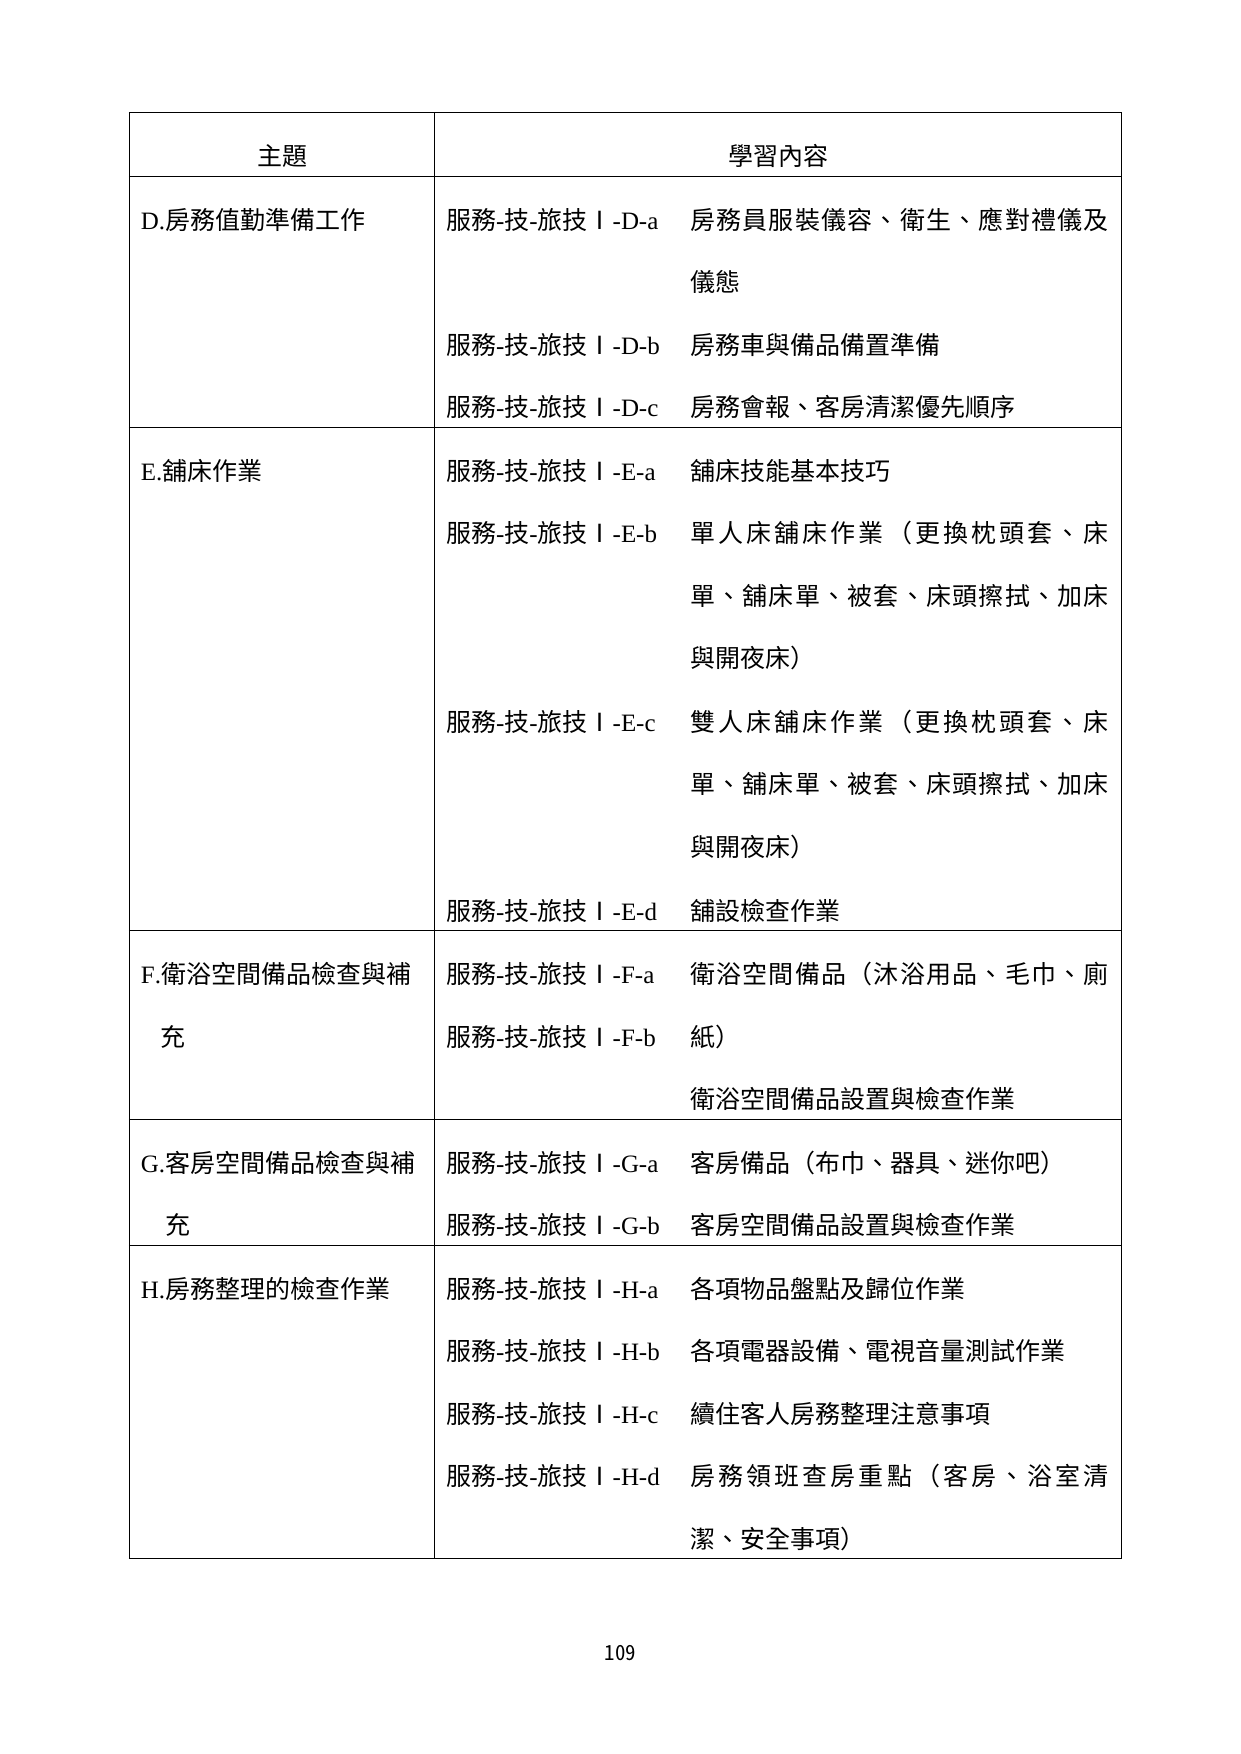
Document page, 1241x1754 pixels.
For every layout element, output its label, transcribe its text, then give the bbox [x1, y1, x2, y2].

table_cell F.衛浴空間備品檢查與補充 [130, 931, 434, 1118]
table_cell 服務-技-旅技Ⅰ-G-a 服務-技-旅技Ⅰ-G-b [435, 1120, 679, 1244]
table_cell H.房務整理的檢查作業 [130, 1246, 434, 1558]
table_cell G.客房空間備品檢查與補充 [130, 1120, 434, 1244]
table_cell 房務員服裝儀容、衛生、應對禮儀及儀態 房務車與備品備置準備 房務會報、客房清潔優先順序 [679, 177, 1121, 427]
table_cell 服務-技-旅技Ⅰ-H-a 服務-技-旅技Ⅰ-H-b 服務-技-旅技Ⅰ-H-c 服務-技-旅技Ⅰ-H-d [435, 1246, 679, 1558]
table_cell 舖設檢查作業 [679, 866, 1121, 930]
table_cell 衛浴空間備品（沐浴用品、毛巾、廁紙） 衛浴空間備品設置與檢查作業 [679, 931, 1121, 1118]
table_cell 服務-技-旅技Ⅰ-F-a 服務-技-旅技Ⅰ-F-b [435, 931, 679, 1118]
table_cell 服務-技-旅技Ⅰ-E-c [435, 678, 679, 866]
table_cell 各項物品盤點及歸位作業 各項電器設備、電視音量測試作業 續住客人房務整理注意事項 房務領班查房重點（客房、浴室清潔、安全事項） [679, 1246, 1121, 1558]
table_cell 服務-技-旅技Ⅰ-E-d [435, 866, 679, 930]
table_header 學習內容 [435, 113, 1121, 176]
table_cell D.房務值勤準備工作 [130, 177, 434, 427]
table_header 主題 [130, 113, 434, 176]
table_cell 服務-技-旅技Ⅰ-D-a 服務-技-旅技Ⅰ-D-b 服務-技-旅技Ⅰ-D-c [435, 177, 679, 427]
table_cell 雙人床舖床作業（更換枕頭套、床單、舖床單、被套、床頭擦拭、加床與開夜床） [679, 678, 1121, 866]
table_cell E.舖床作業 [130, 428, 434, 930]
table_cell 客房備品（布巾、器具、迷你吧） 客房空間備品設置與檢查作業 [679, 1120, 1121, 1244]
table_cell 服務-技-旅技Ⅰ-E-a 服務-技-旅技Ⅰ-E-b [435, 428, 679, 678]
table_cell 舖床技能基本技巧 單人床舖床作業（更換枕頭套、床單、舖床單、被套、床頭擦拭、加床與開夜床） [679, 428, 1121, 678]
